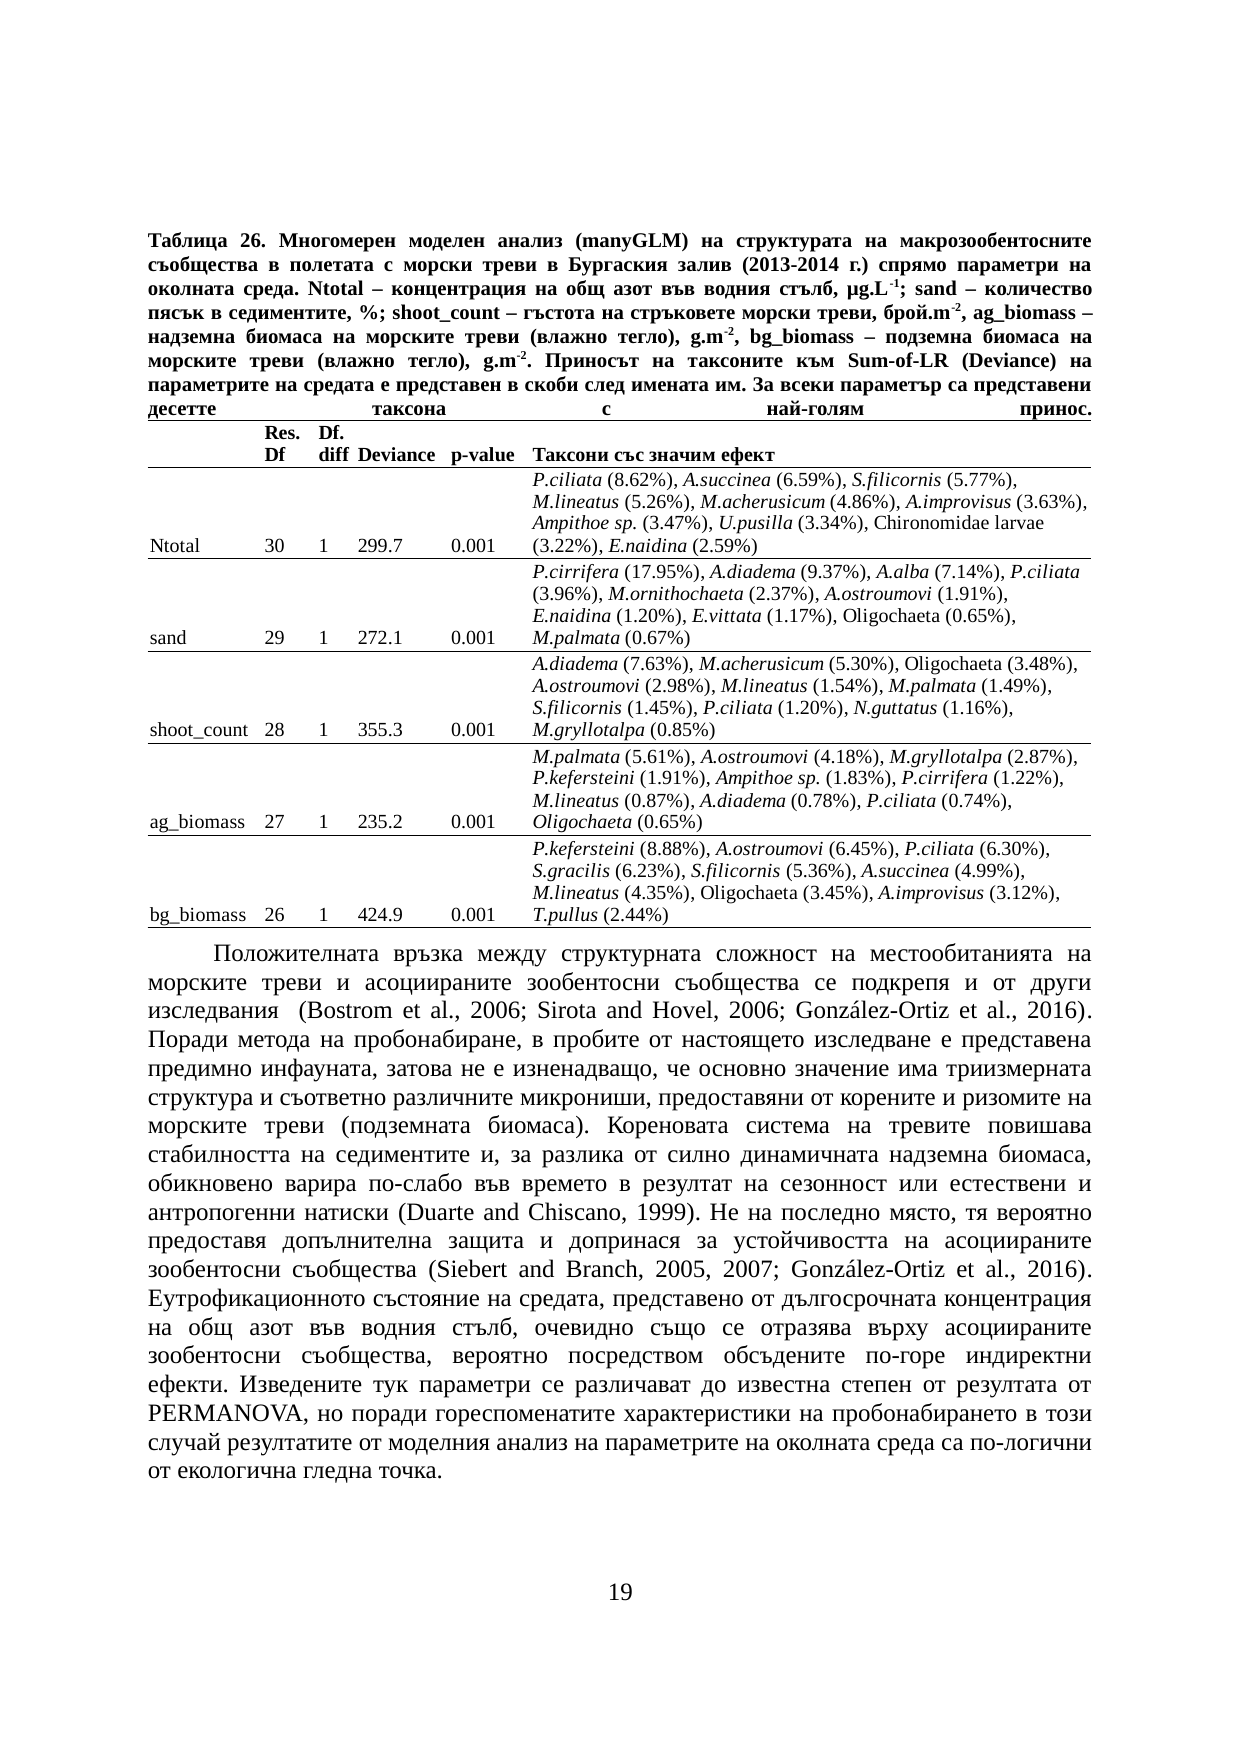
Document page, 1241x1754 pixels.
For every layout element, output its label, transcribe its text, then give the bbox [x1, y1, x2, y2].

text Положителната връзка между структурната сложност на местообитанията на морските треви и асоциираните зообентосни съобщества се подкрепя и от други изследвания (Bostrom et al., 2006; Sirota and Hovel, 2006; González-Ortiz et al., 2016). Поради метода на пробонабиране, в пробите от настоящето изследване е представена предимно инфауната, затова не е изненадващо, че основно значение има триизмерната структура и съответно различните микрониши, предоставяни от корените и ризомите на морските треви (подземната биомаса). Кореновата система на тревите повишава стабилността на седиментите и, за разлика от силно динамичната надземна биомаса, обикновено варира по-слабо във времето в резултат на сезонност или естествени и антропогенни натиски (Duarte and Chiscano, 1999). Не на последно място, тя вероятно предоставя допълнителна защита и допринася за устойчивостта на асоциираните зообентосни съобщества (Siebert and Branch, 2005, 2007; González-Ortiz et al., 2016). Еутрофикационното състояние на средата, представено от дългосрочната концентрация на общ азот във водния стълб, очевидно също се отразява върху асоциираните зообентосни съобщества, вероятно посредством обсъдените по-горе индиректни ефекти. Изведените тук параметри се различават до известна степен от резултата от PERMANOVA, но поради гореспоменатите характеристики на пробонабирането в този случай резултатите от моделния анализ на параметрите на околната среда са по-логични от екологична гледна точка. [148, 938, 1093, 1484]
text Таблица 26. Многомерен моделен анализ (manyGLM) на структурата на макрозообентосните съобщества в полетата с морски треви в Бургаския залив (2013-2014 г.) спрямо параметри на околната среда. Ntotal – концентрация на общ азот във водния стълб, µg.L-1; sand – количество пясък в седиментите, %; shoot_count – гъстота на стръковете морски треви, брой.m-2, ag_biomass – надземна биомаса на морските треви (влажно тегло), g.m-2, bg_biomass – подземна биомаса на морските треви (влажно тегло), g.m-2. Приносът на таксоните към Sum-of-LR (Deviance) на параметрите на средата е представен в скоби след имената им. За всеки параметър са представени десетте таксона с най-голям принос. [148, 228, 1093, 929]
